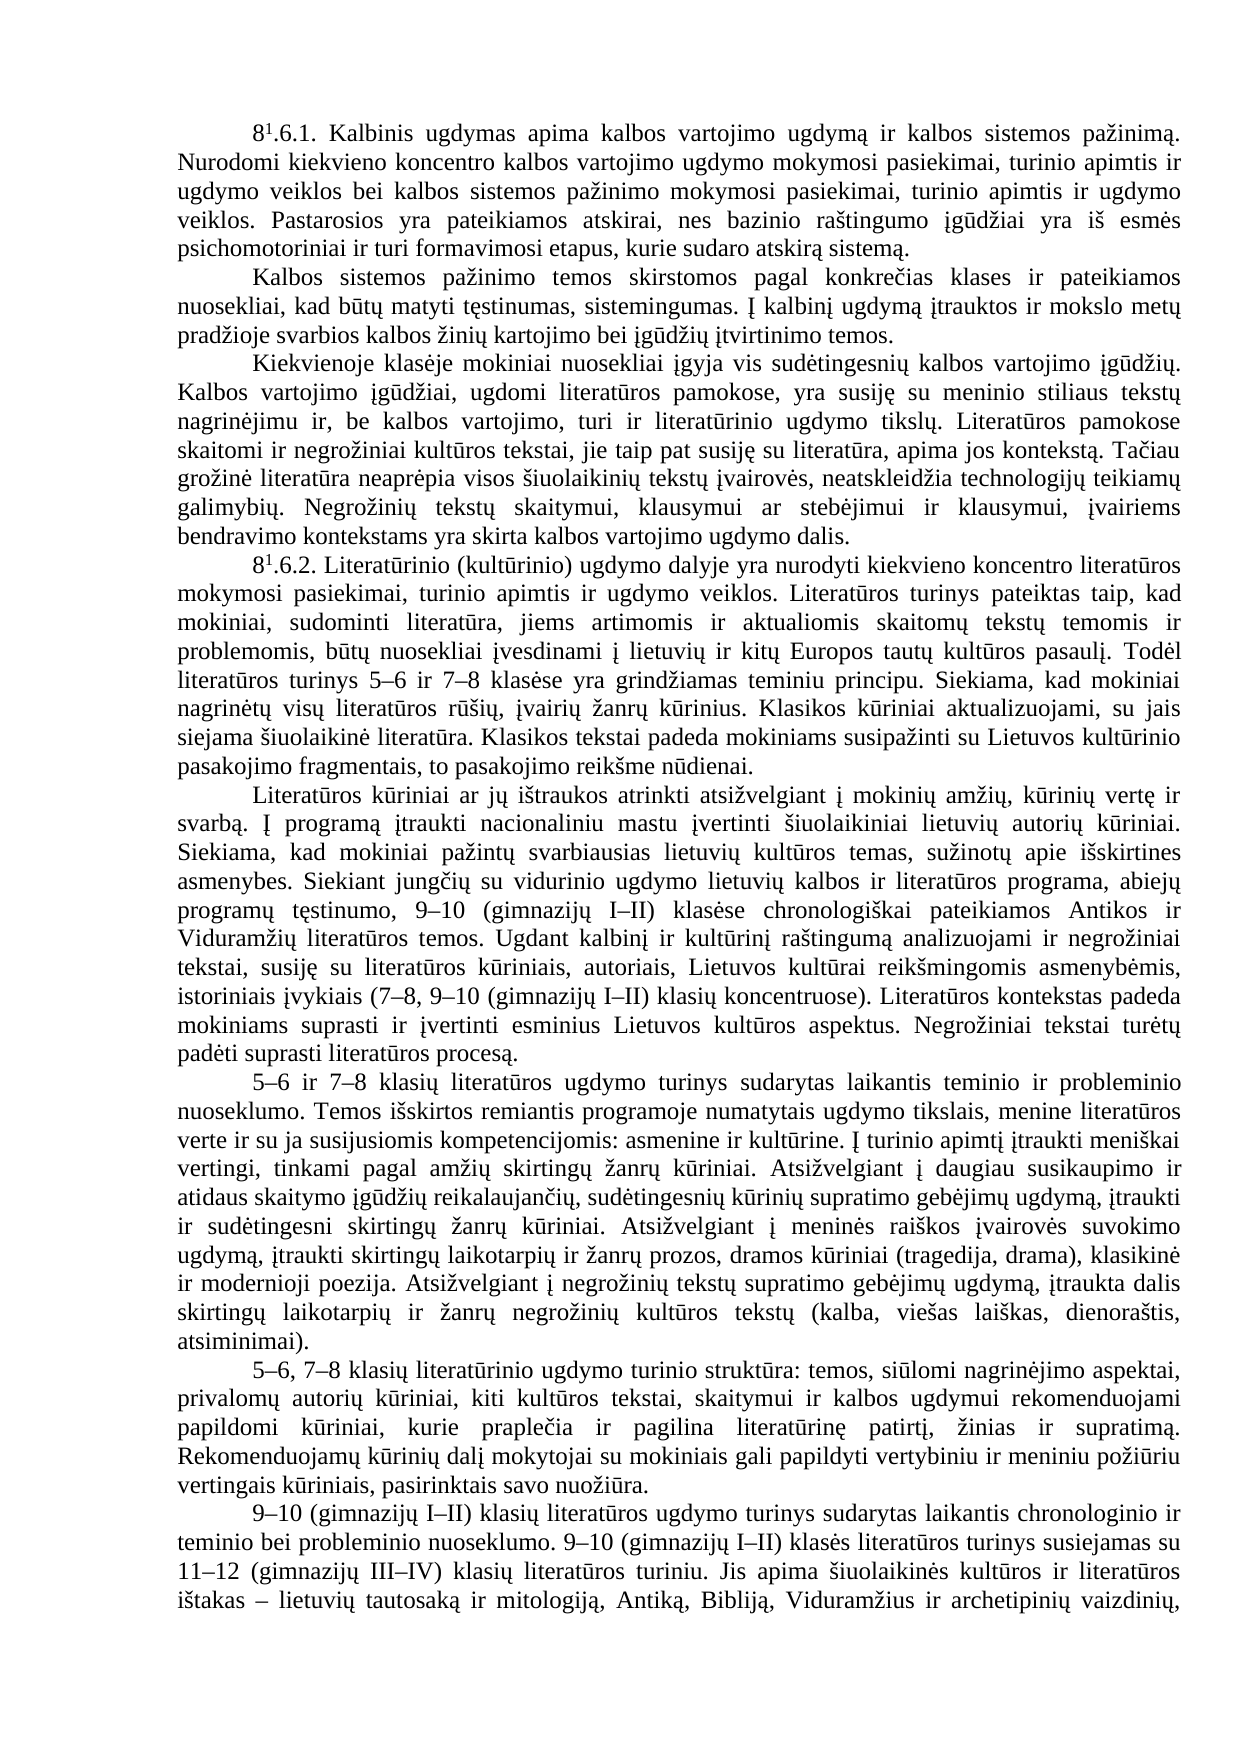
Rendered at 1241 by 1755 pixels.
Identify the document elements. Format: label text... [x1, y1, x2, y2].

text 81.6.1. Kalbinis ugdymas apima kalbos vartojimo ugdymą ir kalbos sistemos pažinimą. Nurodomi kiekvieno koncentro kalbos vartojimo ugdymo mokymosi pasiekimai, turinio apimtis ir ugdymo veiklos bei kalbos sistemos pažinimo mokymosi pasiekimai, turinio apimtis ir ugdymo veiklos. Pastarosios yra pateikiamos atskirai, nes bazinio raštingumo įgūdžiai yra iš esmės psichomotoriniai ir turi formavimosi etapus, kurie sudaro atskirą sistemą. [177, 118, 1182, 262]
text 5–6, 7–8 klasių literatūrinio ugdymo turinio struktūra: temos, siūlomi nagrinėjimo aspektai, privalomų autorių kūriniai, kiti kultūros tekstai, skaitymui ir kalbos ugdymui rekomenduojami papildomi kūriniai, kurie praplečia ir pagilina literatūrinę patirtį, žinias ir supratimą. Rekomenduojamų kūrinių dalį mokytojai su mokiniais gali papildyti vertybiniu ir meniniu požiūriu vertingais kūriniais, pasirinktais savo nuožiūra. [177, 1355, 1182, 1498]
text Kiekvienoje klasėje mokiniai nuosekliai įgyja vis sudėtingesnių kalbos vartojimo įgūdžių. Kalbos vartojimo įgūdžiai, ugdomi literatūros pamokose, yra susiję su meninio stiliaus tekstų nagrinėjimu ir, be kalbos vartojimo, turi ir literatūrinio ugdymo tikslų. Literatūros pamokose skaitomi ir negrožiniai kultūros tekstai, jie taip pat susiję su literatūra, apima jos kontekstą. Tačiau grožinė literatūra neaprėpia visos šiuolaikinių tekstų įvairovės, neatskleidžia technologijų teikiamų galimybių. Negrožinių tekstų skaitymui, klausymui ar stebėjimui ir klausymui, įvairiems bendravimo kontekstams yra skirta kalbos vartojimo ugdymo dalis. [177, 348, 1182, 550]
text Kalbos sistemos pažinimo temos skirstomos pagal konkrečias klases ir pateikiamos nuosekliai, kad būtų matyti tęstinumas, sistemingumas. Į kalbinį ugdymą įtrauktos ir mokslo metų pradžioje svarbios kalbos žinių kartojimo bei įgūdžių įtvirtinimo temos. [177, 262, 1182, 348]
text 81.6.2. Literatūrinio (kultūrinio) ugdymo dalyje yra nurodyti kiekvieno koncentro literatūros mokymosi pasiekimai, turinio apimtis ir ugdymo veiklos. Literatūros turinys pateiktas taip, kad mokiniai, sudominti literatūra, jiems artimomis ir aktualiomis skaitomų tekstų temomis ir problemomis, būtų nuosekliai įvesdinami į lietuvių ir kitų Europos tautų kultūros pasaulį. Todėl literatūros turinys 5–6 ir 7–8 klasėse yra grindžiamas teminiu principu. Siekiama, kad mokiniai nagrinėtų visų literatūros rūšių, įvairių žanrų kūrinius. Klasikos kūriniai aktualizuojami, su jais siejama šiuolaikinė literatūra. Klasikos tekstai padeda mokiniams susipažinti su Lietuvos kultūrinio pasakojimo fragmentais, to pasakojimo reikšme nūdienai. [177, 550, 1182, 780]
text 5–6 ir 7–8 klasių literatūros ugdymo turinys sudarytas laikantis teminio ir probleminio nuoseklumo. Temos išskirtos remiantis programoje numatytais ugdymo tikslais, menine literatūros verte ir su ja susijusiomis kompetencijomis: asmenine ir kultūrine. Į turinio apimtį įtraukti meniškai vertingi, tinkami pagal amžių skirtingų žanrų kūriniai. Atsižvelgiant į daugiau susikaupimo ir atidaus skaitymo įgūdžių reikalaujančių, sudėtingesnių kūrinių supratimo gebėjimų ugdymą, įtraukti ir sudėtingesni skirtingų žanrų kūriniai. Atsižvelgiant į meninės raiškos įvairovės suvokimo ugdymą, įtraukti skirtingų laikotarpių ir žanrų prozos, dramos kūriniai (tragedija, drama), klasikinė ir modernioji poezija. Atsižvelgiant į negrožinių tekstų supratimo gebėjimų ugdymą, įtraukta dalis skirtingų laikotarpių ir žanrų negrožinių kultūros tekstų (kalba, viešas laiškas, dienoraštis, atsiminimai). [177, 1067, 1182, 1355]
text 9–10 (gimnazijų I–II) klasių literatūros ugdymo turinys sudarytas laikantis chronologinio ir teminio bei probleminio nuoseklumo. 9–10 (gimnazijų I–II) klasės literatūros turinys susiejamas su 11–12 (gimnazijų III–IV) klasių literatūros turiniu. Jis apima šiuolaikinės kultūros ir literatūros ištakas – lietuvių tautosaką ir mitologiją, Antiką, Bibliją, Viduramžius ir archetipinių vaizdinių, [177, 1498, 1182, 1613]
text Literatūros kūriniai ar jų ištraukos atrinkti atsižvelgiant į mokinių amžių, kūrinių vertę ir svarbą. Į programą įtraukti nacionaliniu mastu įvertinti šiuolaikiniai lietuvių autorių kūriniai. Siekiama, kad mokiniai pažintų svarbiausias lietuvių kultūros temas, sužinotų apie išskirtines asmenybes. Siekiant jungčių su vidurinio ugdymo lietuvių kalbos ir literatūros programa, abiejų programų tęstinumo, 9–10 (gimnazijų I–II) klasėse chronologiškai pateikiamos Antikos ir Viduramžių literatūros temos. Ugdant kalbinį ir kultūrinį raštingumą analizuojami ir negrožiniai tekstai, susiję su literatūros kūriniais, autoriais, Lietuvos kultūrai reikšmingomis asmenybėmis, istoriniais įvykiais (7–8, 9–10 (gimnazijų I–II) klasių koncentruose). Literatūros kontekstas padeda mokiniams suprasti ir įvertinti esminius Lietuvos kultūros aspektus. Negrožiniai tekstai turėtų padėti suprasti literatūros procesą. [177, 780, 1182, 1067]
